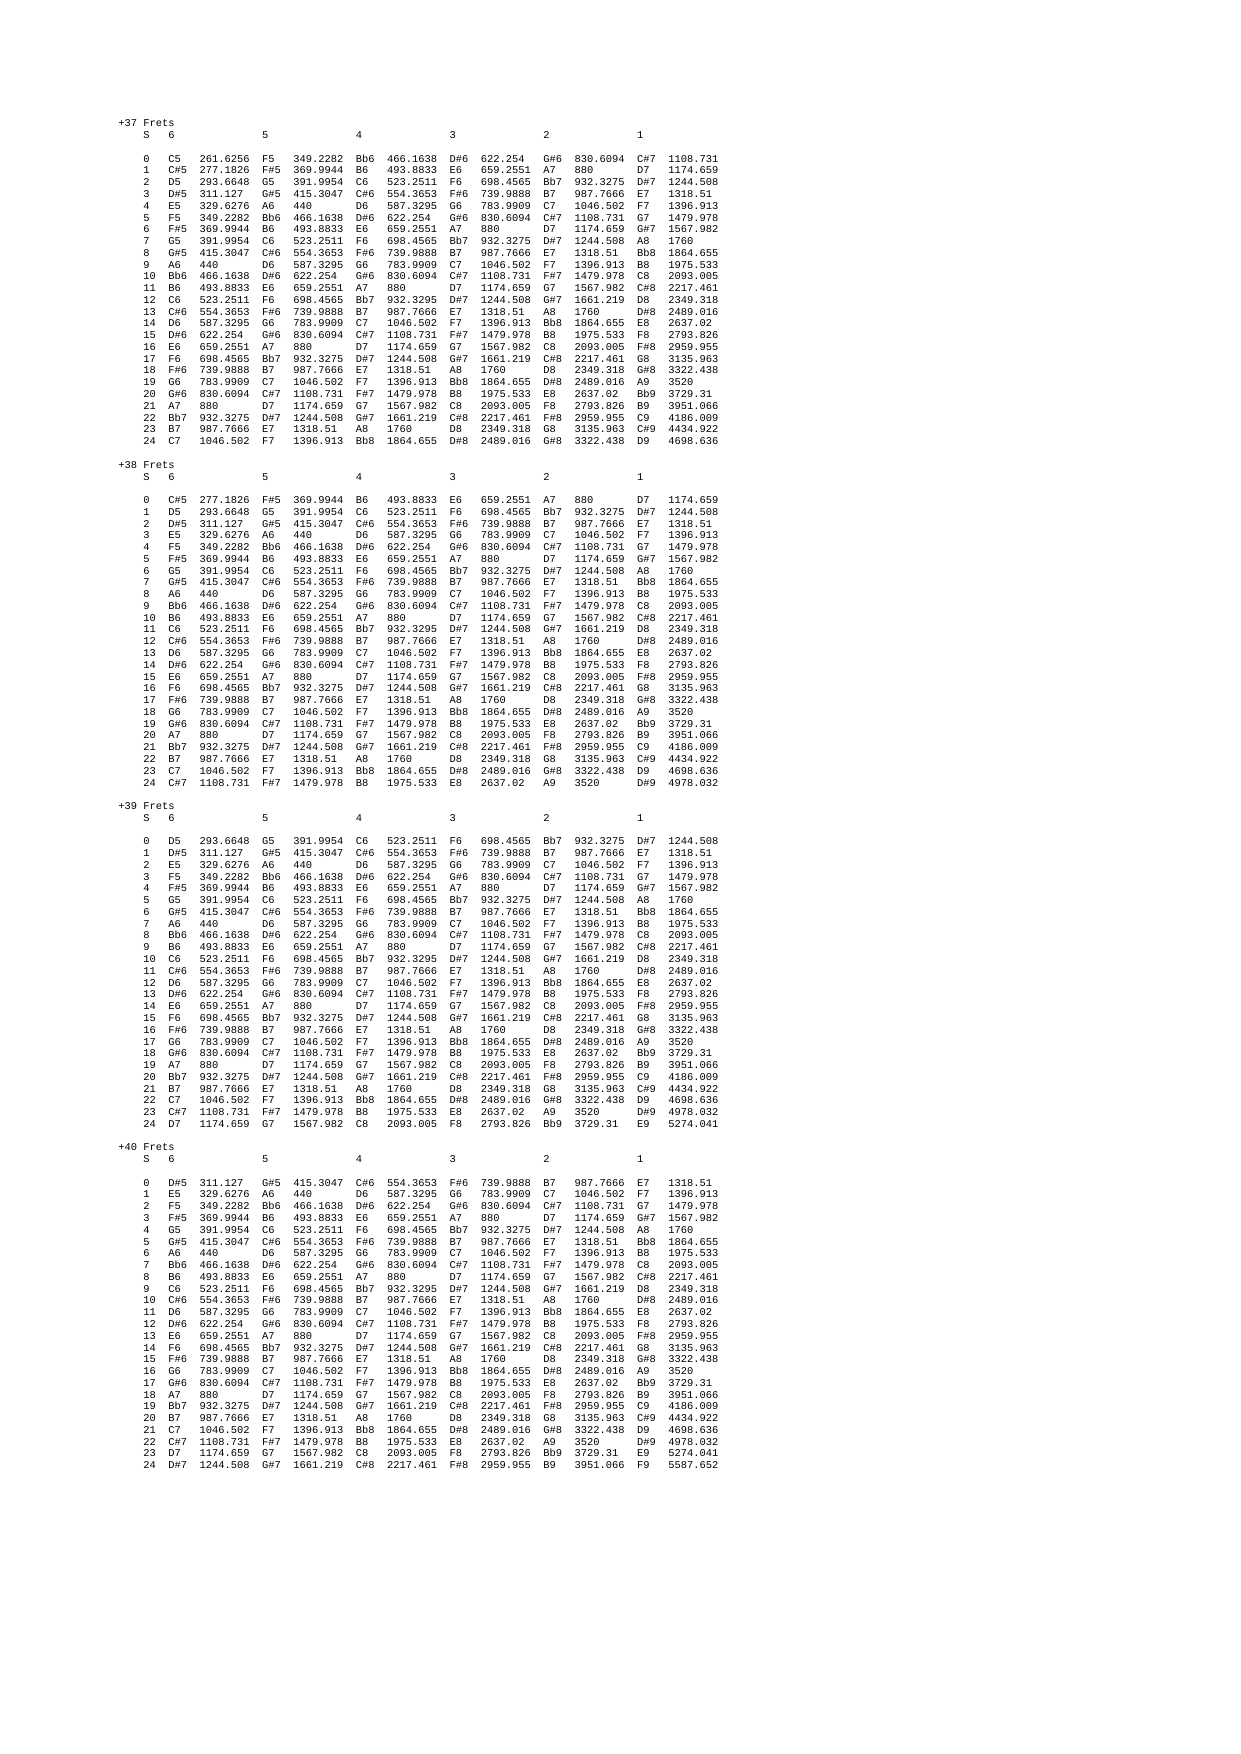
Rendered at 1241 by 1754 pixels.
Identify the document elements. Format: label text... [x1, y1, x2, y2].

text 23 D7 1174.659 G7 1567.982 C8 2093.005 F8 2793.826 Bb9 3729.31 E9 5274.041 [118, 1448, 1122, 1460]
text 20 A7 880 D7 1174.659 G7 1567.982 C8 2093.005 F8 2793.826 B9 3951.066 [118, 730, 1122, 742]
text 17 F#6 739.9888 B7 987.7666 E7 1318.51 A8 1760 D8 2349.318 G#8 3322.438 [118, 695, 1122, 707]
text 22 C7 1046.502 F7 1396.913 Bb8 1864.655 D#8 2489.016 G#8 3322.438 D9 4698.636 [118, 1095, 1122, 1107]
text 18 G6 783.9909 C7 1046.502 F7 1396.913 Bb8 1864.655 D#8 2489.016 A9 3520 [118, 707, 1122, 718]
text 14 F6 698.4565 Bb7 932.3275 D#7 1244.508 G#7 1661.219 C#8 2217.461 G8 3135.963 [118, 1342, 1122, 1354]
text 5 F5 349.2282 Bb6 466.1638 D#6 622.254 G#6 830.6094 C#7 1108.731 G7 1479.978 [118, 212, 1122, 224]
text 23 C#7 1108.731 F#7 1479.978 B8 1975.533 E8 2637.02 A9 3520 D#9 4978.032 [118, 1107, 1122, 1119]
text 2 D#5 311.127 G#5 415.3047 C#6 554.3653 F#6 739.9888 B7 987.7666 E7 1318.51 [118, 518, 1122, 530]
text 20 Bb7 932.3275 D#7 1244.508 G#7 1661.219 C#8 2217.461 F#8 2959.955 C9 4186.009 [118, 1072, 1122, 1083]
text 6 G5 391.9954 C6 523.2511 F6 698.4565 Bb7 932.3275 D#7 1244.508 A8 1760 [118, 565, 1122, 577]
text 5 G5 391.9954 C6 523.2511 F6 698.4565 Bb7 932.3275 D#7 1244.508 A8 1760 [118, 895, 1122, 907]
text 7 G#5 415.3047 C#6 554.3653 F#6 739.9888 B7 987.7666 E7 1318.51 Bb8 1864.655 [118, 577, 1122, 589]
text 7 A6 440 D6 587.3295 G6 783.9909 C7 1046.502 F7 1396.913 B8 1975.533 [118, 918, 1122, 930]
text 4 F#5 369.9944 B6 493.8833 E6 659.2551 A7 880 D7 1174.659 G#7 1567.982 [118, 883, 1122, 895]
text 23 C7 1046.502 F7 1396.913 Bb8 1864.655 D#8 2489.016 G#8 3322.438 D9 4698.636 [118, 766, 1122, 777]
text 16 F6 698.4565 Bb7 932.3275 D#7 1244.508 G#7 1661.219 C#8 2217.461 G8 3135.963 [118, 683, 1122, 695]
text +40 Frets [118, 1142, 1122, 1154]
text 11 B6 493.8833 E6 659.2551 A7 880 D7 1174.659 G7 1567.982 C#8 2217.461 [118, 283, 1122, 295]
text 8 B6 493.8833 E6 659.2551 A7 880 D7 1174.659 G7 1567.982 C#8 2217.461 [118, 1272, 1122, 1283]
text 8 Bb6 466.1638 D#6 622.254 G#6 830.6094 C#7 1108.731 F#7 1479.978 C8 2093.005 [118, 930, 1122, 942]
text 17 G#6 830.6094 C#7 1108.731 F#7 1479.978 B8 1975.533 E8 2637.02 Bb9 3729.31 [118, 1378, 1122, 1389]
text 8 G#5 415.3047 C#6 554.3653 F#6 739.9888 B7 987.7666 E7 1318.51 Bb8 1864.655 [118, 248, 1122, 259]
text +38 Frets [118, 459, 1122, 471]
text 21 A7 880 D7 1174.659 G7 1567.982 C8 2093.005 F8 2793.826 B9 3951.066 [118, 401, 1122, 412]
text S 6 5 4 3 2 1 [118, 1154, 1122, 1166]
text 22 B7 987.7666 E7 1318.51 A8 1760 D8 2349.318 G8 3135.963 C#9 4434.922 [118, 754, 1122, 766]
text 2 E5 329.6276 A6 440 D6 587.3295 G6 783.9909 C7 1046.502 F7 1396.913 [118, 860, 1122, 871]
text 17 G6 783.9909 C7 1046.502 F7 1396.913 Bb8 1864.655 D#8 2489.016 A9 3520 [118, 1036, 1122, 1048]
text S 6 5 4 3 2 1 [118, 813, 1122, 824]
text 15 F6 698.4565 Bb7 932.3275 D#7 1244.508 G#7 1661.219 C#8 2217.461 G8 3135.963 [118, 1013, 1122, 1024]
text 7 Bb6 466.1638 D#6 622.254 G#6 830.6094 C#7 1108.731 F#7 1479.978 C8 2093.005 [118, 1260, 1122, 1272]
text 10 Bb6 466.1638 D#6 622.254 G#6 830.6094 C#7 1108.731 F#7 1479.978 C8 2093.005 [118, 271, 1122, 283]
text 13 D6 587.3295 G6 783.9909 C7 1046.502 F7 1396.913 Bb8 1864.655 E8 2637.02 [118, 648, 1122, 659]
text 13 E6 659.2551 A7 880 D7 1174.659 G7 1567.982 C8 2093.005 F#8 2959.955 [118, 1331, 1122, 1342]
text 12 D#6 622.254 G#6 830.6094 C#7 1108.731 F#7 1479.978 B8 1975.533 F8 2793.826 [118, 1319, 1122, 1331]
text 3 F5 349.2282 Bb6 466.1638 D#6 622.254 G#6 830.6094 C#7 1108.731 G7 1479.978 [118, 871, 1122, 883]
text 24 C#7 1108.731 F#7 1479.978 B8 1975.533 E8 2637.02 A9 3520 D#9 4978.032 [118, 777, 1122, 789]
text 7 G5 391.9954 C6 523.2511 F6 698.4565 Bb7 932.3275 D#7 1244.508 A8 1760 [118, 236, 1122, 248]
text 19 A7 880 D7 1174.659 G7 1567.982 C8 2093.005 F8 2793.826 B9 3951.066 [118, 1060, 1122, 1072]
text 11 C#6 554.3653 F#6 739.9888 B7 987.7666 E7 1318.51 A8 1760 D#8 2489.016 [118, 966, 1122, 977]
text 15 D#6 622.254 G#6 830.6094 C#7 1108.731 F#7 1479.978 B8 1975.533 F8 2793.826 [118, 330, 1122, 342]
text 16 G6 783.9909 C7 1046.502 F7 1396.913 Bb8 1864.655 D#8 2489.016 A9 3520 [118, 1366, 1122, 1378]
text 4 G5 391.9954 C6 523.2511 F6 698.4565 Bb7 932.3275 D#7 1244.508 A8 1760 [118, 1224, 1122, 1236]
text 5 F#5 369.9944 B6 493.8833 E6 659.2551 A7 880 D7 1174.659 G#7 1567.982 [118, 554, 1122, 565]
text 9 C6 523.2511 F6 698.4565 Bb7 932.3295 D#7 1244.508 G#7 1661.219 D8 2349.318 [118, 1283, 1122, 1295]
text 2 D5 293.6648 G5 391.9954 C6 523.2511 F6 698.4565 Bb7 932.3275 D#7 1244.508 [118, 177, 1122, 189]
text 9 B6 493.8833 E6 659.2551 A7 880 D7 1174.659 G7 1567.982 C#8 2217.461 [118, 942, 1122, 954]
text +37 Frets [118, 118, 1122, 130]
text 24 D7 1174.659 G7 1567.982 C8 2093.005 F8 2793.826 Bb9 3729.31 E9 5274.041 [118, 1119, 1122, 1130]
text 9 A6 440 D6 587.3295 G6 783.9909 C7 1046.502 F7 1396.913 B8 1975.533 [118, 259, 1122, 271]
text 14 D6 587.3295 G6 783.9909 C7 1046.502 F7 1396.913 Bb8 1864.655 E8 2637.02 [118, 318, 1122, 330]
text 20 B7 987.7666 E7 1318.51 A8 1760 D8 2349.318 G8 3135.963 C#9 4434.922 [118, 1413, 1122, 1425]
text 2 F5 349.2282 Bb6 466.1638 D#6 622.254 G#6 830.6094 C#7 1108.731 G7 1479.978 [118, 1201, 1122, 1213]
text 5 G#5 415.3047 C#6 554.3653 F#6 739.9888 B7 987.7666 E7 1318.51 Bb8 1864.655 [118, 1236, 1122, 1248]
text 18 G#6 830.6094 C#7 1108.731 F#7 1479.978 B8 1975.533 E8 2637.02 Bb9 3729.31 [118, 1048, 1122, 1060]
text 4 F5 349.2282 Bb6 466.1638 D#6 622.254 G#6 830.6094 C#7 1108.731 G7 1479.978 [118, 542, 1122, 554]
text 18 A7 880 D7 1174.659 G7 1567.982 C8 2093.005 F8 2793.826 B9 3951.066 [118, 1389, 1122, 1401]
text 14 D#6 622.254 G#6 830.6094 C#7 1108.731 F#7 1479.978 B8 1975.533 F8 2793.826 [118, 659, 1122, 671]
text 1 D#5 311.127 G#5 415.3047 C#6 554.3653 F#6 739.9888 B7 987.7666 E7 1318.51 [118, 848, 1122, 860]
text 15 F#6 739.9888 B7 987.7666 E7 1318.51 A8 1760 D8 2349.318 G#8 3322.438 [118, 1354, 1122, 1366]
text 3 E5 329.6276 A6 440 D6 587.3295 G6 783.9909 C7 1046.502 F7 1396.913 [118, 530, 1122, 542]
text 22 C#7 1108.731 F#7 1479.978 B8 1975.533 E8 2637.02 A9 3520 D#9 4978.032 [118, 1436, 1122, 1448]
text 23 B7 987.7666 E7 1318.51 A8 1760 D8 2349.318 G8 3135.963 C#9 4434.922 [118, 424, 1122, 436]
text 10 C6 523.2511 F6 698.4565 Bb7 932.3295 D#7 1244.508 G#7 1661.219 D8 2349.318 [118, 954, 1122, 966]
text 12 C6 523.2511 F6 698.4565 Bb7 932.3295 D#7 1244.508 G#7 1661.219 D8 2349.318 [118, 295, 1122, 306]
text 0 D5 293.6648 G5 391.9954 C6 523.2511 F6 698.4565 Bb7 932.3275 D#7 1244.508 [118, 836, 1122, 848]
text 24 C7 1046.502 F7 1396.913 Bb8 1864.655 D#8 2489.016 G#8 3322.438 D9 4698.636 [118, 436, 1122, 448]
text 0 C#5 277.1826 F#5 369.9944 B6 493.8833 E6 659.2551 A7 880 D7 1174.659 [118, 495, 1122, 507]
text 12 D6 587.3295 G6 783.9909 C7 1046.502 F7 1396.913 Bb8 1864.655 E8 2637.02 [118, 977, 1122, 989]
text 3 D#5 311.127 G#5 415.3047 C#6 554.3653 F#6 739.9888 B7 987.7666 E7 1318.51 [118, 189, 1122, 201]
text 19 G6 783.9909 C7 1046.502 F7 1396.913 Bb8 1864.655 D#8 2489.016 A9 3520 [118, 377, 1122, 389]
text 14 E6 659.2551 A7 880 D7 1174.659 G7 1567.982 C8 2093.005 F#8 2959.955 [118, 1001, 1122, 1013]
text 3 F#5 369.9944 B6 493.8833 E6 659.2551 A7 880 D7 1174.659 G#7 1567.982 [118, 1213, 1122, 1224]
text 13 D#6 622.254 G#6 830.6094 C#7 1108.731 F#7 1479.978 B8 1975.533 F8 2793.826 [118, 989, 1122, 1001]
text 21 Bb7 932.3275 D#7 1244.508 G#7 1661.219 C#8 2217.461 F#8 2959.955 C9 4186.009 [118, 742, 1122, 754]
text 19 G#6 830.6094 C#7 1108.731 F#7 1479.978 B8 1975.533 E8 2637.02 Bb9 3729.31 [118, 718, 1122, 730]
text 1 C#5 277.1826 F#5 369.9944 B6 493.8833 E6 659.2551 A7 880 D7 1174.659 [118, 165, 1122, 177]
text 16 F#6 739.9888 B7 987.7666 E7 1318.51 A8 1760 D8 2349.318 G#8 3322.438 [118, 1024, 1122, 1036]
text 20 G#6 830.6094 C#7 1108.731 F#7 1479.978 B8 1975.533 E8 2637.02 Bb9 3729.31 [118, 389, 1122, 401]
text 6 A6 440 D6 587.3295 G6 783.9909 C7 1046.502 F7 1396.913 B8 1975.533 [118, 1248, 1122, 1260]
text 13 C#6 554.3653 F#6 739.9888 B7 987.7666 E7 1318.51 A8 1760 D#8 2489.016 [118, 306, 1122, 318]
text S 6 5 4 3 2 1 [118, 471, 1122, 483]
text 15 E6 659.2551 A7 880 D7 1174.659 G7 1567.982 C8 2093.005 F#8 2959.955 [118, 671, 1122, 683]
text 22 Bb7 932.3275 D#7 1244.508 G#7 1661.219 C#8 2217.461 F#8 2959.955 C9 4186.009 [118, 412, 1122, 424]
text 8 A6 440 D6 587.3295 G6 783.9909 C7 1046.502 F7 1396.913 B8 1975.533 [118, 589, 1122, 601]
text 21 B7 987.7666 E7 1318.51 A8 1760 D8 2349.318 G8 3135.963 C#9 4434.922 [118, 1083, 1122, 1095]
text 16 E6 659.2551 A7 880 D7 1174.659 G7 1567.982 C8 2093.005 F#8 2959.955 [118, 342, 1122, 353]
text 21 C7 1046.502 F7 1396.913 Bb8 1864.655 D#8 2489.016 G#8 3322.438 D9 4698.636 [118, 1425, 1122, 1436]
text 24 D#7 1244.508 G#7 1661.219 C#8 2217.461 F#8 2959.955 B9 3951.066 F9 5587.652 [118, 1460, 1122, 1472]
text +39 Frets [118, 801, 1122, 813]
text 10 C#6 554.3653 F#6 739.9888 B7 987.7666 E7 1318.51 A8 1760 D#8 2489.016 [118, 1295, 1122, 1307]
text 0 C5 261.6256 F5 349.2282 Bb6 466.1638 D#6 622.254 G#6 830.6094 C#7 1108.731 [118, 153, 1122, 165]
text 12 C#6 554.3653 F#6 739.9888 B7 987.7666 E7 1318.51 A8 1760 D#8 2489.016 [118, 636, 1122, 648]
text 4 E5 329.6276 A6 440 D6 587.3295 G6 783.9909 C7 1046.502 F7 1396.913 [118, 201, 1122, 212]
text 6 G#5 415.3047 C#6 554.3653 F#6 739.9888 B7 987.7666 E7 1318.51 Bb8 1864.655 [118, 907, 1122, 918]
text 19 Bb7 932.3275 D#7 1244.508 G#7 1661.219 C#8 2217.461 F#8 2959.955 C9 4186.009 [118, 1401, 1122, 1413]
text 1 D5 293.6648 G5 391.9954 C6 523.2511 F6 698.4565 Bb7 932.3275 D#7 1244.508 [118, 507, 1122, 518]
text S 6 5 4 3 2 1 [118, 130, 1122, 142]
text 6 F#5 369.9944 B6 493.8833 E6 659.2551 A7 880 D7 1174.659 G#7 1567.982 [118, 224, 1122, 236]
text 1 E5 329.6276 A6 440 D6 587.3295 G6 783.9909 C7 1046.502 F7 1396.913 [118, 1189, 1122, 1201]
text 0 D#5 311.127 G#5 415.3047 C#6 554.3653 F#6 739.9888 B7 987.7666 E7 1318.51 [118, 1177, 1122, 1189]
text 10 B6 493.8833 E6 659.2551 A7 880 D7 1174.659 G7 1567.982 C#8 2217.461 [118, 612, 1122, 624]
text 9 Bb6 466.1638 D#6 622.254 G#6 830.6094 C#7 1108.731 F#7 1479.978 C8 2093.005 [118, 601, 1122, 612]
text 17 F6 698.4565 Bb7 932.3275 D#7 1244.508 G#7 1661.219 C#8 2217.461 G8 3135.963 [118, 353, 1122, 365]
text 11 C6 523.2511 F6 698.4565 Bb7 932.3295 D#7 1244.508 G#7 1661.219 D8 2349.318 [118, 624, 1122, 636]
text 11 D6 587.3295 G6 783.9909 C7 1046.502 F7 1396.913 Bb8 1864.655 E8 2637.02 [118, 1307, 1122, 1319]
text 18 F#6 739.9888 B7 987.7666 E7 1318.51 A8 1760 D8 2349.318 G#8 3322.438 [118, 365, 1122, 377]
